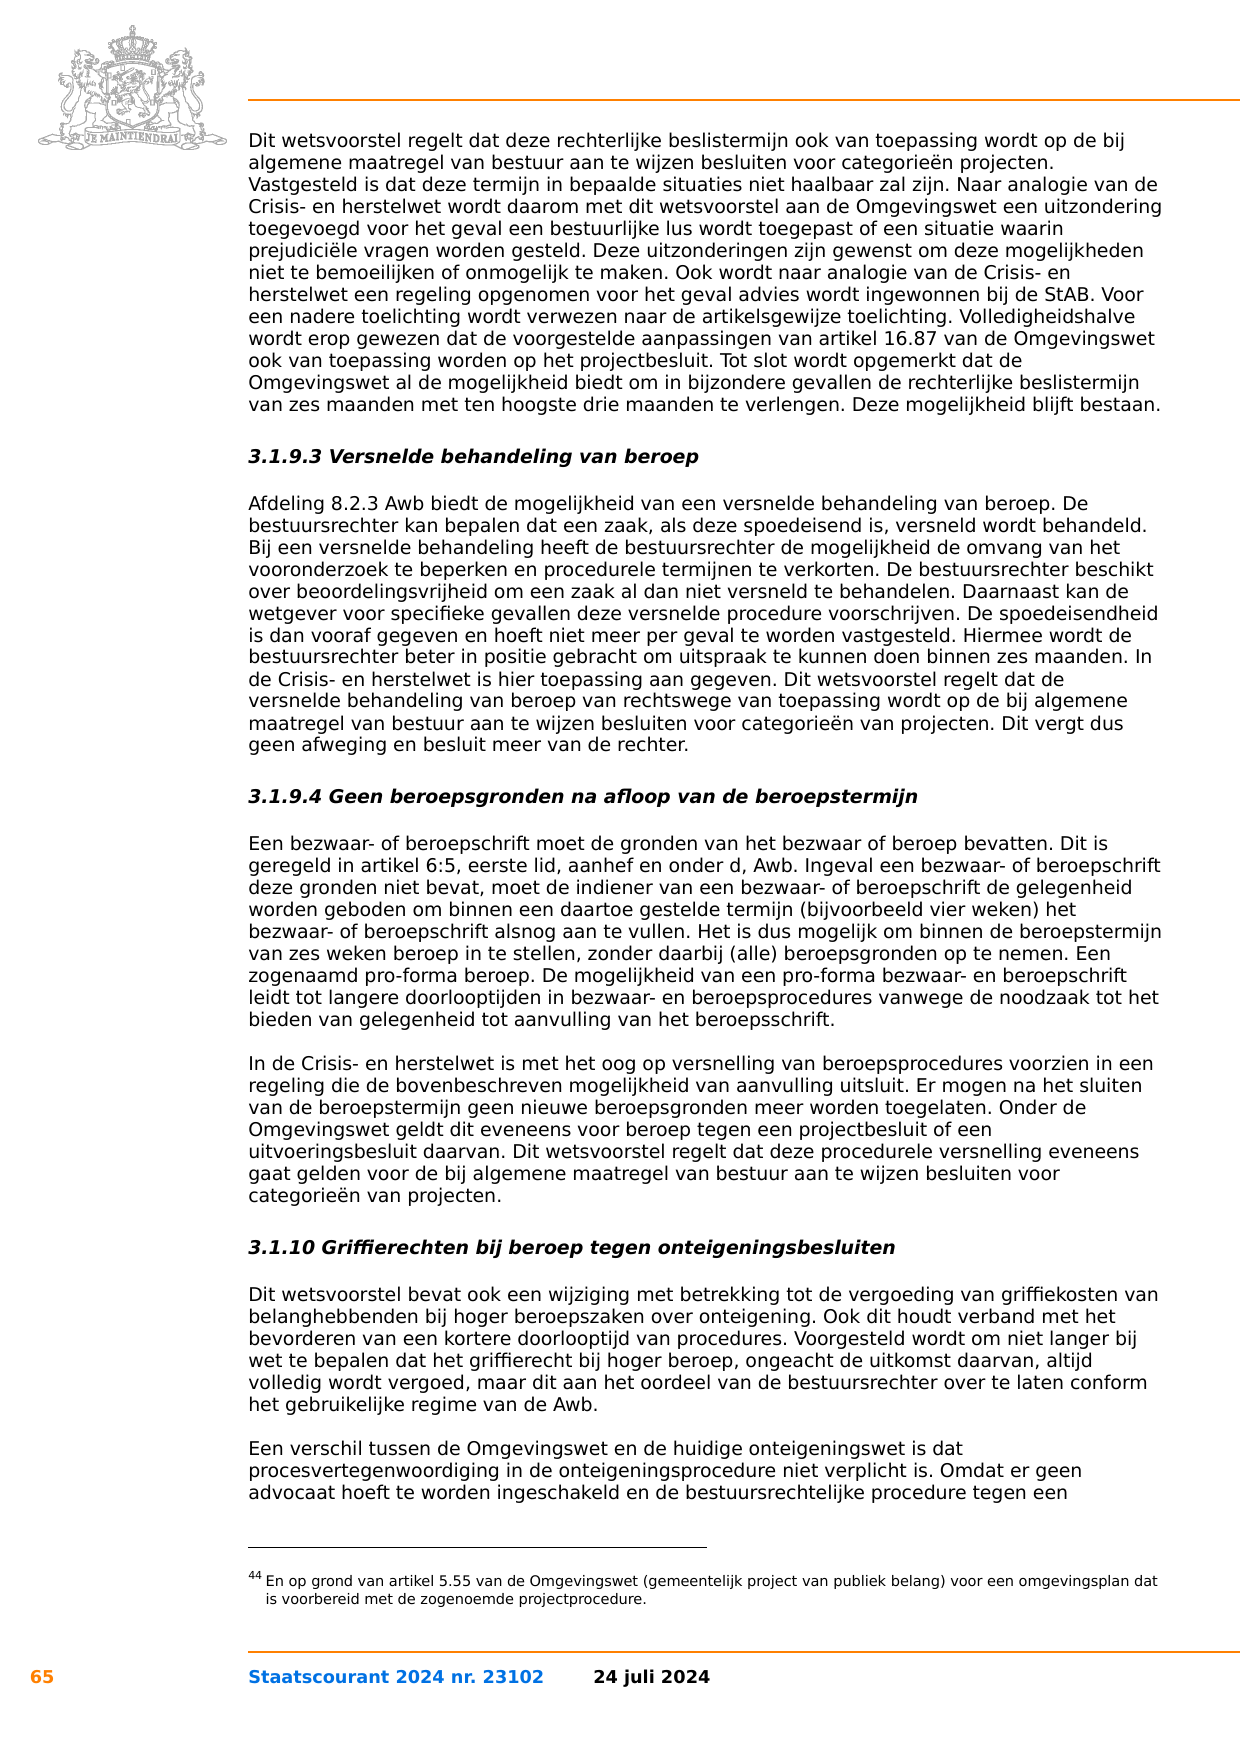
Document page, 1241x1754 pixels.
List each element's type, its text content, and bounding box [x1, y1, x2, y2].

subtitle 3.1.9.3 Versnelde behandeling van beroep [248, 446, 1163, 468]
text En op grond van artikel 5.55 van de Omgevingswet (gemeentelijk project van publiek belang) voor een omgevingsplan dat is voorbereid met de zogenoemde projectprocedure. [248, 1569, 1163, 1608]
text Dit wetsvoorstel bevat ook een wijziging met betrekking tot de vergoeding van griffiekosten van belanghebbenden bij hoger beroepszaken over onteigening. Ook dit houdt verband met het bevorderen van een kortere doorlooptijd van procedures. Voorgesteld wordt om niet langer bij wet te bepalen dat het griffierecht bij hoger beroep, ongeacht de uitkomst daarvan, altijd volledig wordt vergoed, maar dit aan het oordeel van de bestuursrechter over te laten conform het gebruikelijke regime van de Awb. [248, 1284, 1163, 1416]
text Een bezwaar- of beroepschrift moet de gronden van het bezwaar of beroep bevatten. Dit is geregeld in artikel 6:5, eerste lid, aanhef en onder d, Awb. Ingeval een bezwaar- of beroepschrift deze gronden niet bevat, moet de indiener van een bezwaar- of beroepschrift de gelegenheid worden geboden om binnen een daartoe gestelde termijn (bijvoorbeeld vier weken) het bezwaar- of beroepschrift alsnog aan te vullen. Het is dus mogelijk om binnen de beroepstermijn van zes weken beroep in te stellen, zonder daarbij (alle) beroepsgronden op te nemen. Een zogenaamd pro-forma beroep. De mogelijkheid van een pro-forma bezwaar- en beroepschrift leidt tot langere doorlooptijden in bezwaar- en beroepsprocedures vanwege de noodzaak tot het bieden van gelegenheid tot aanvulling van het beroepsschrift. [248, 833, 1163, 1031]
picture [38, 25, 227, 150]
text Een verschil tussen de Omgevingswet en de huidige onteigeningswet is dat procesvertegenwoordiging in de onteigeningsprocedure niet verplicht is. Omdat er geen advocaat hoeft te worden ingeschakeld en de bestuursrechtelijke procedure tegen een [248, 1438, 1163, 1503]
text Afdeling 8.2.3 Awb biedt de mogelijkheid van een versnelde behandeling van beroep. De bestuursrechter kan bepalen dat een zaak, als deze spoedeisend is, versneld wordt behandeld. Bij een versnelde behandeling heeft de bestuursrechter de mogelijkheid de omvang van het vooronderzoek te beperken en procedurele termijnen te verkorten. De bestuursrechter beschikt over beoordelingsvrijheid om een zaak al dan niet versneld te behandelen. Daarnaast kan de wetgever voor specifieke gevallen deze versnelde procedure voorschrijven. De spoedeisendheid is dan vooraf gegeven en hoeft niet meer per geval te worden vastgesteld. Hiermee wordt de bestuursrechter beter in positie gebracht om uitspraak te kunnen doen binnen zes maanden. In de Crisis- en herstelwet is hier toepassing aan gegeven. Dit wetsvoorstel regelt dat de versnelde behandeling van beroep van rechtswege van toepassing wordt op de bij algemene maatregel van bestuur aan te wijzen besluiten voor categorieën van projecten. Dit vergt dus geen afweging en besluit meer van de rechter. [248, 493, 1163, 756]
subtitle 3.1.10 Griffierechten bij beroep tegen onteigeningsbesluiten [248, 1237, 1163, 1259]
text Dit wetsvoorstel regelt dat deze rechterlijke beslistermijn ook van toepassing wordt op de bij algemene maatregel van bestuur aan te wijzen besluiten voor categorieën projecten. Vastgesteld is dat deze termijn in bepaalde situaties niet haalbaar zal zijn. Naar analogie van de Crisis- en herstelwet wordt daarom met dit wetsvoorstel aan de Omgevingswet een uitzondering toegevoegd voor het geval een bestuurlijke lus wordt toegepast of een situatie waarin prejudiciële vragen worden gesteld. Deze uitzonderingen zijn gewenst om deze mogelijkheden niet te bemoeilijken of onmogelijk te maken. Ook wordt naar analogie van de Crisis- en herstelwet een regeling opgenomen voor het geval advies wordt ingewonnen bij de StAB. Voor een nadere toelichting wordt verwezen naar de artikelsgewijze toelichting. Volledigheidshalve wordt erop gewezen dat de voorgestelde aanpassingen van artikel 16.87 van de Omgevingswet ook van toepassing worden op het projectbesluit. Tot slot wordt opgemerkt dat de Omgevingswet al de mogelijkheid biedt om in bijzondere gevallen de rechterlijke beslistermijn van zes maanden met ten hoogste drie maanden te verlengen. Deze mogelijkheid blijft bestaan. [248, 130, 1163, 416]
text In de Crisis- en herstelwet is met het oog op versnelling van beroepsprocedures voorzien in een regeling die de bovenbeschreven mogelijkheid van aanvulling uitsluit. Er mogen na het sluiten van de beroepstermijn geen nieuwe beroepsgronden meer worden toegelaten. Onder de Omgevingswet geldt dit eveneens voor beroep tegen een projectbesluit of een uitvoeringsbesluit daarvan. Dit wetsvoorstel regelt dat deze procedurele versnelling eveneens gaat gelden voor de bij algemene maatregel van bestuur aan te wijzen besluiten voor categorieën van projecten. [248, 1053, 1163, 1207]
subtitle 3.1.9.4 Geen beroepsgronden na afloop van de beroepstermijn [248, 786, 1163, 808]
